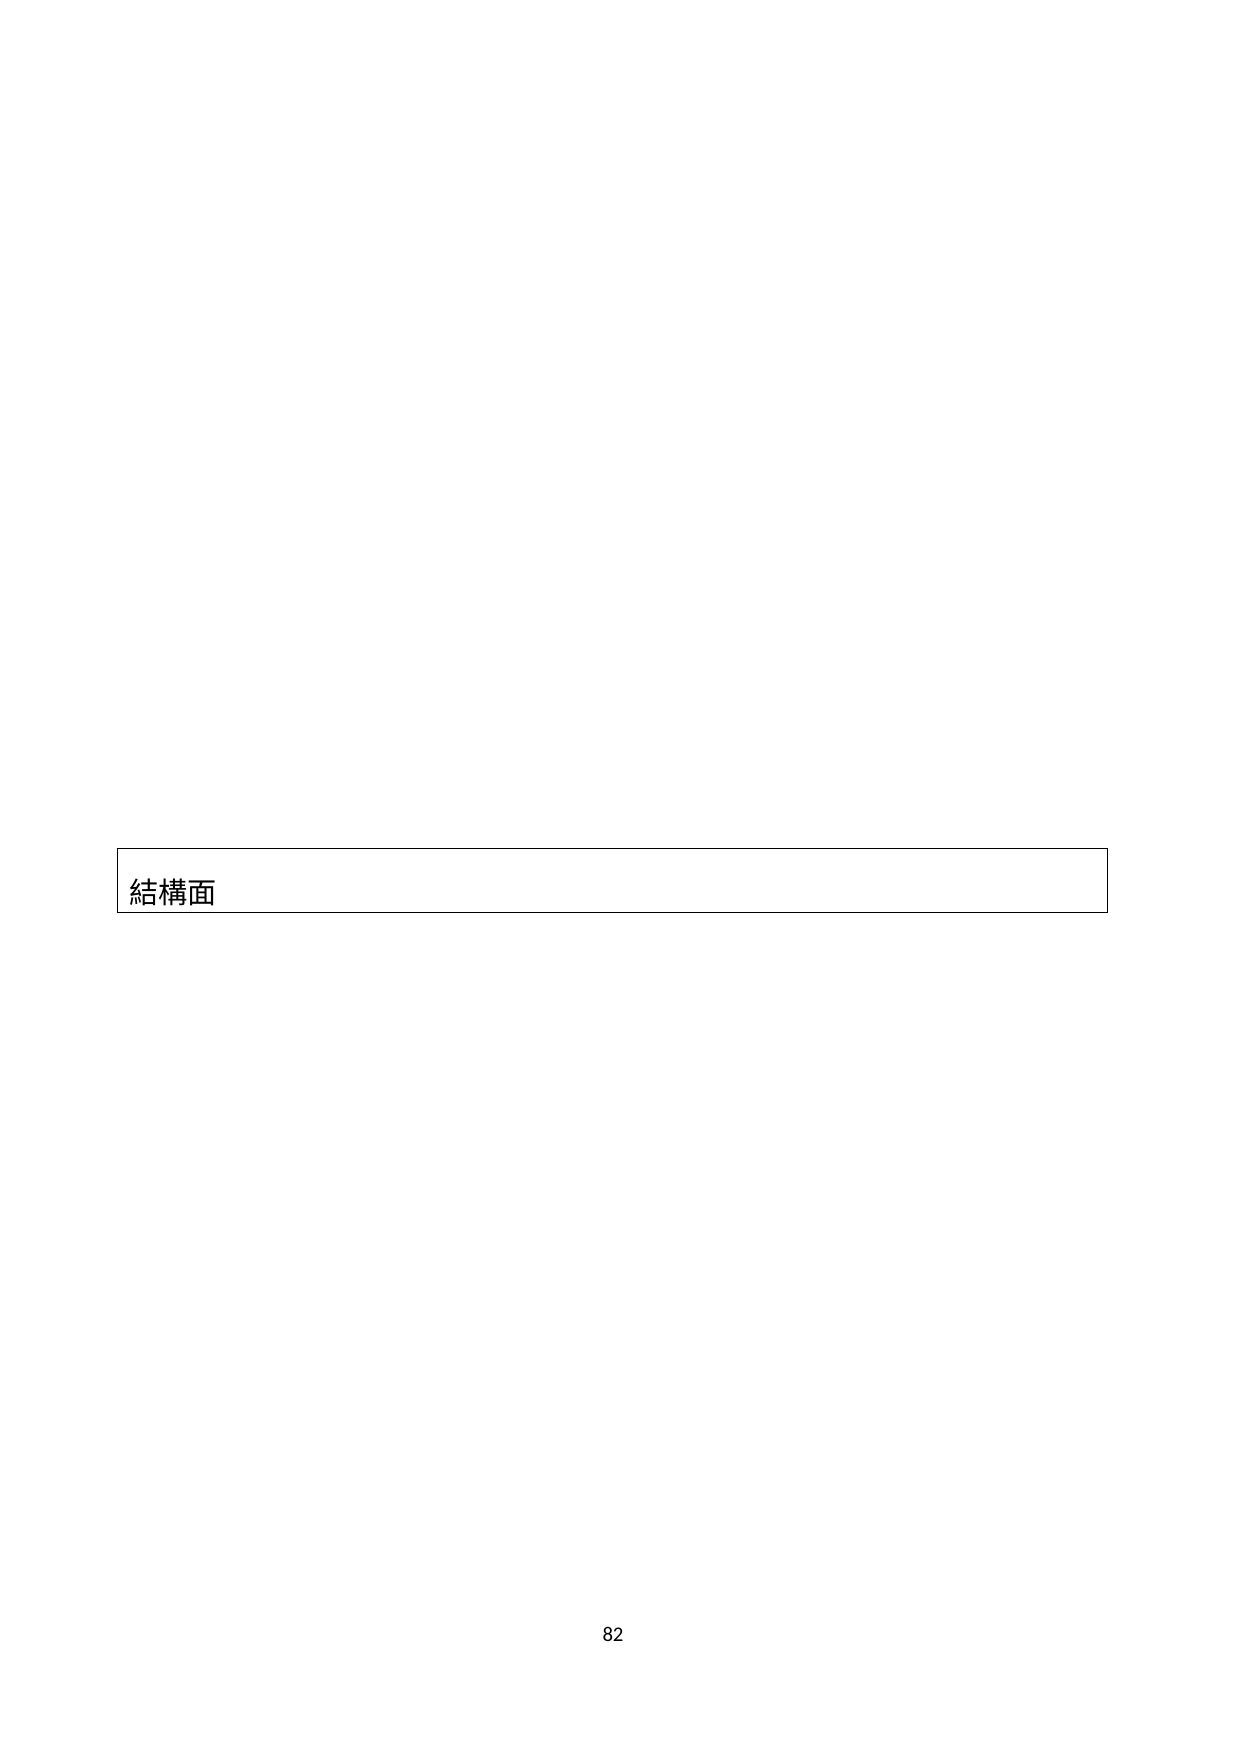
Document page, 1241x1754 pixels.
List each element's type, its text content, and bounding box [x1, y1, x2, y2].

table_cell 結構面 [118, 849, 1107, 912]
